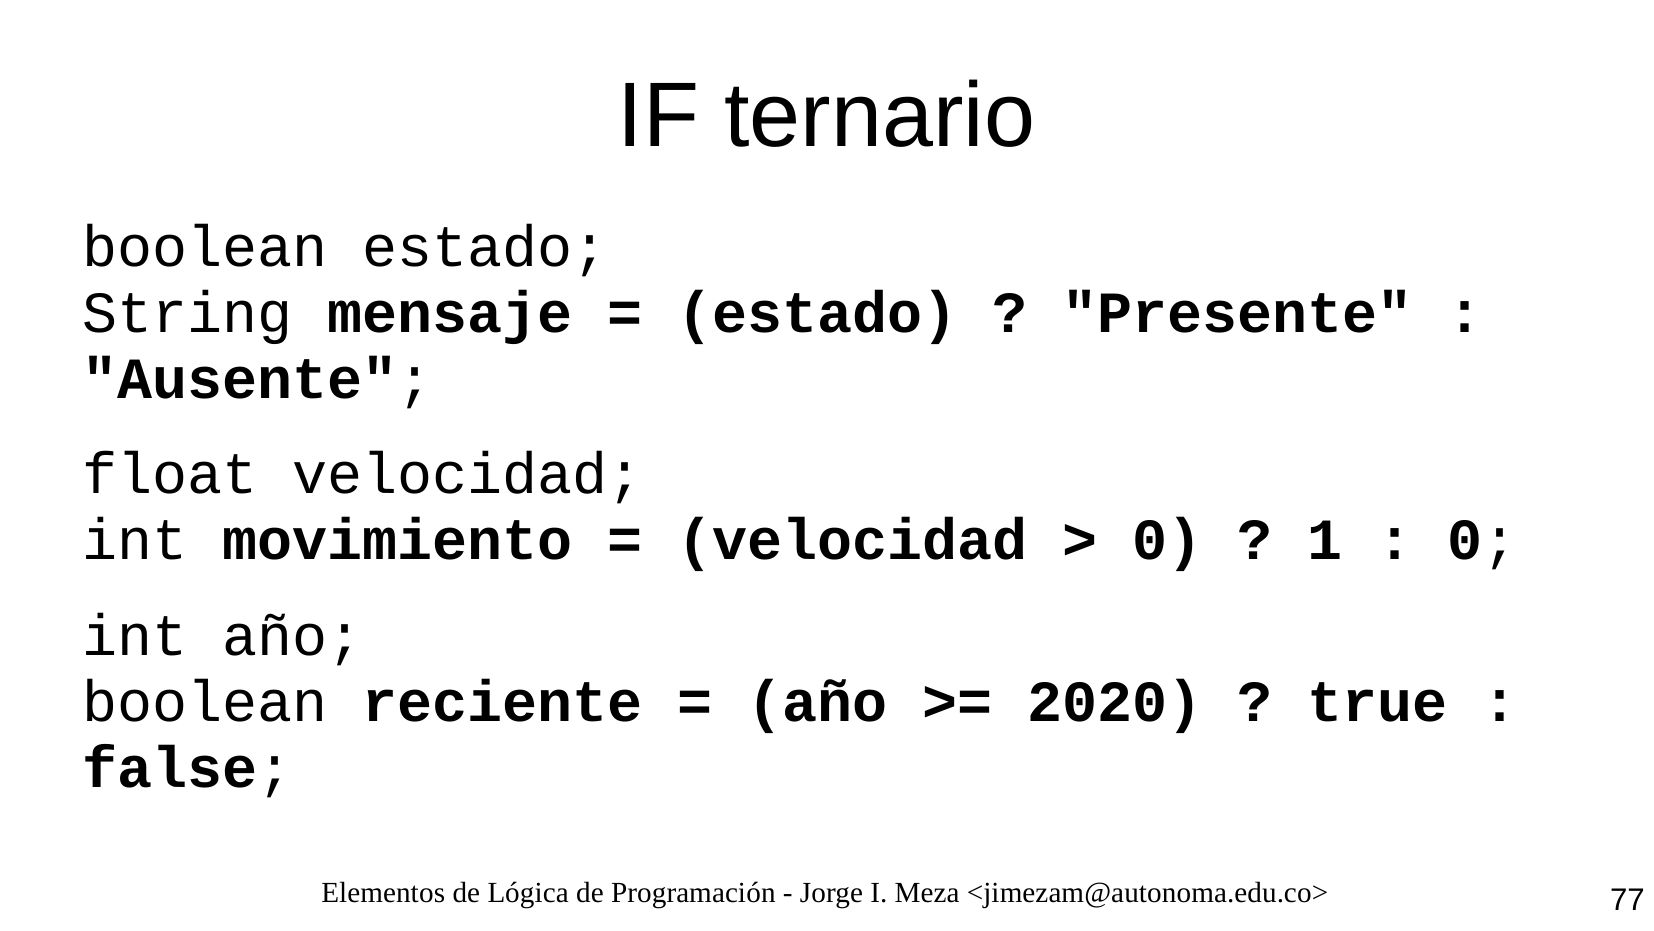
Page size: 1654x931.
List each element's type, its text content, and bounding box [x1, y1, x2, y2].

list boolean estado; String mensaje = (estado) ? "Presente" : "Ausente"; float velocidad; int movimiento = (velocidad > 0) ? 1 : 0; int año; boolean reciente = (año >= 2020) ? true : false; [82, 217, 1571, 863]
title IF ternario [82, 37, 1571, 193]
